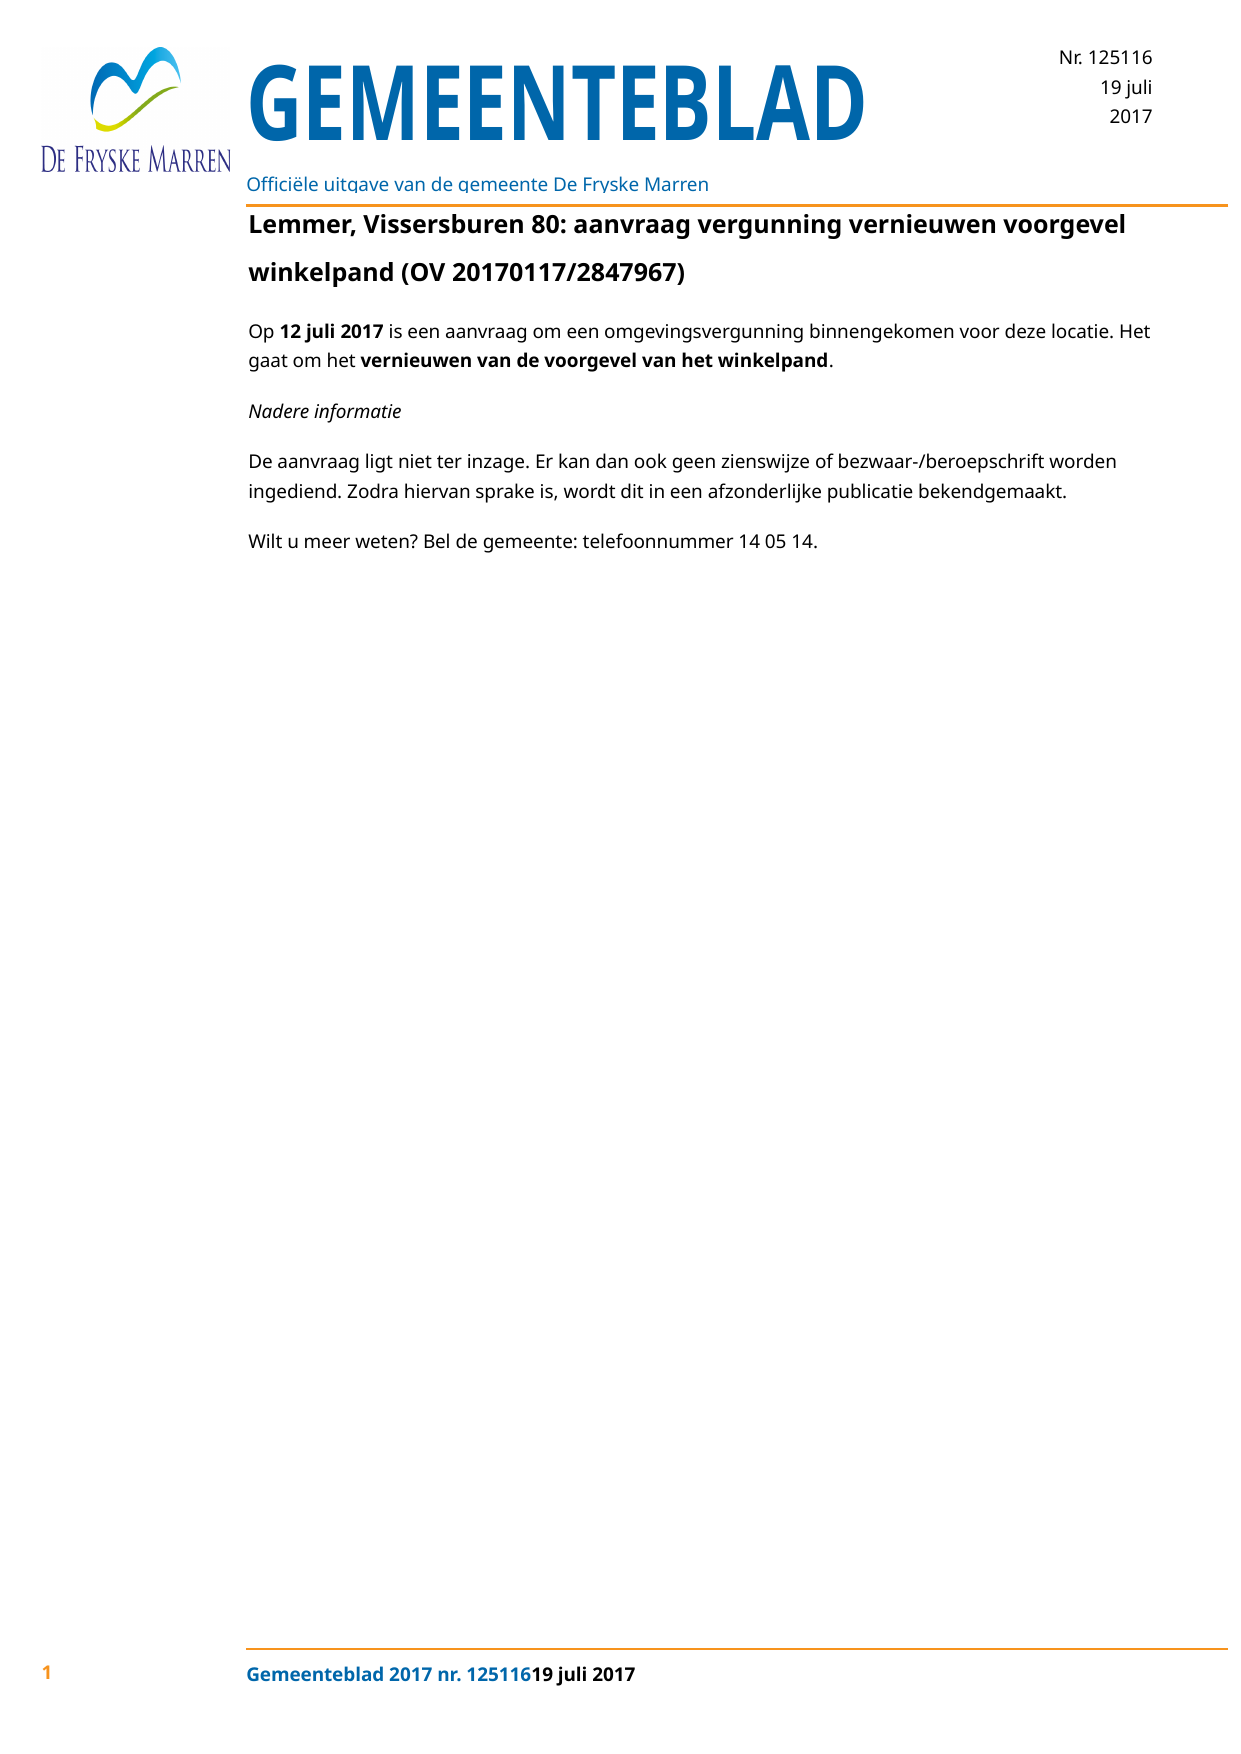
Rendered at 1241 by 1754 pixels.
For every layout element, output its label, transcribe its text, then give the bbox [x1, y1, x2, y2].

text Lemmer, Vissersburen 80: aanvraag vergunning vernieuwen voorgevel winkelpand (OV 20170117/2847967) [248, 207, 1152, 288]
text Nadere informatie [248, 398, 1152, 424]
text Op 12 juli 2017 is een aanvraag om een omgevingsvergunning binnengekomen voor deze locatie. Het gaat om het vernieuwen van de voorgevel van het winkelpand. [248, 318, 1152, 373]
text De aanvraag ligt niet ter inzage. Er kan dan ook geen zienswijze of bezwaar-/beroepschrift worden ingediend. Zodra hiervan sprake is, wordt dit in een afzonderlijke publicatie bekendgemaakt. [248, 448, 1152, 504]
picture [41, 47, 231, 172]
text Wilt u meer weten? Bel de gemeente: telefoonnummer 14 05 14. [248, 528, 1152, 554]
